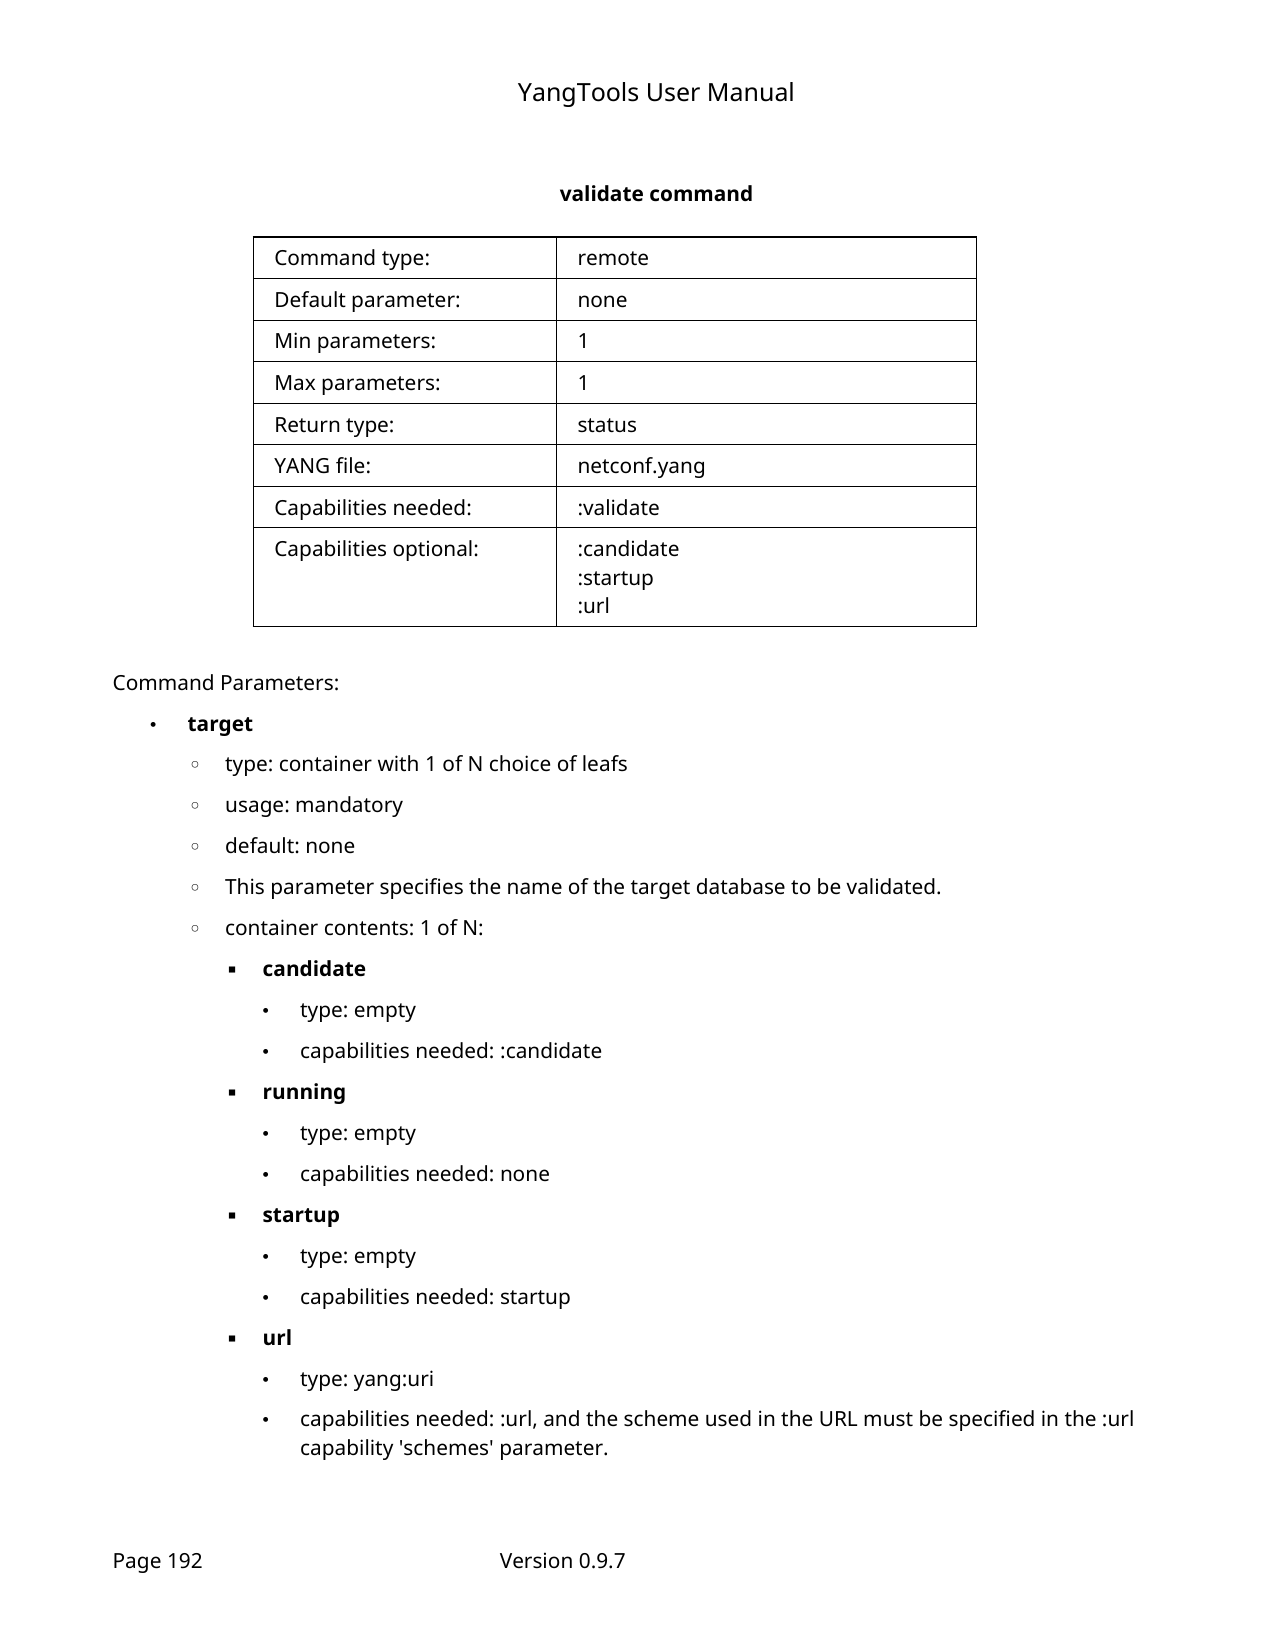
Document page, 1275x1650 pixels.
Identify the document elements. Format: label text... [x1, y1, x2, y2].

table_cell :candidate :startup :url [557, 528, 976, 626]
list capabilities needed: :url, and the scheme used in the URL must be specified in the :url capability 'schemes' parameter. [262, 1404, 1200, 1461]
table_cell 1 [557, 362, 976, 403]
table_cell netconf.yang [557, 445, 976, 486]
list target [150, 709, 1200, 737]
table_cell status [557, 404, 976, 444]
table_cell 1 [557, 321, 976, 361]
list default: none [187, 831, 1200, 860]
table_cell YANG file: [254, 445, 556, 486]
list type: empty [262, 1241, 1200, 1269]
table_header Command type: [254, 238, 556, 278]
list usage: mandatory [187, 791, 1200, 819]
list container contents: 1 of N: [187, 913, 1200, 942]
table_cell Capabilities optional: [254, 528, 556, 626]
list capabilities needed: none [262, 1159, 1200, 1187]
table_cell :validate [557, 487, 976, 527]
list capabilities needed: :candidate [262, 1036, 1200, 1064]
table_cell Max parameters: [254, 362, 556, 403]
subtitle validate command [127, 179, 1185, 208]
table_cell Capabilities needed: [254, 487, 556, 527]
list type: empty [262, 1118, 1200, 1146]
text Command Parameters: [112, 668, 1200, 696]
list This parameter specifies the name of the target database to be validated. [187, 872, 1200, 901]
list type: container with 1 of N choice of leafs [187, 749, 1200, 778]
table_header remote [557, 238, 976, 278]
list url [225, 1323, 1200, 1351]
list startup [225, 1200, 1200, 1228]
table_cell Default parameter: [254, 279, 556, 319]
table_cell Return type: [254, 404, 556, 444]
list running [225, 1077, 1200, 1106]
list candidate [225, 954, 1200, 983]
table_cell Min parameters: [254, 321, 556, 361]
table_cell none [557, 279, 976, 319]
list capabilities needed: startup [262, 1282, 1200, 1310]
list type: empty [262, 995, 1200, 1024]
list type: yang:uri [262, 1364, 1200, 1392]
